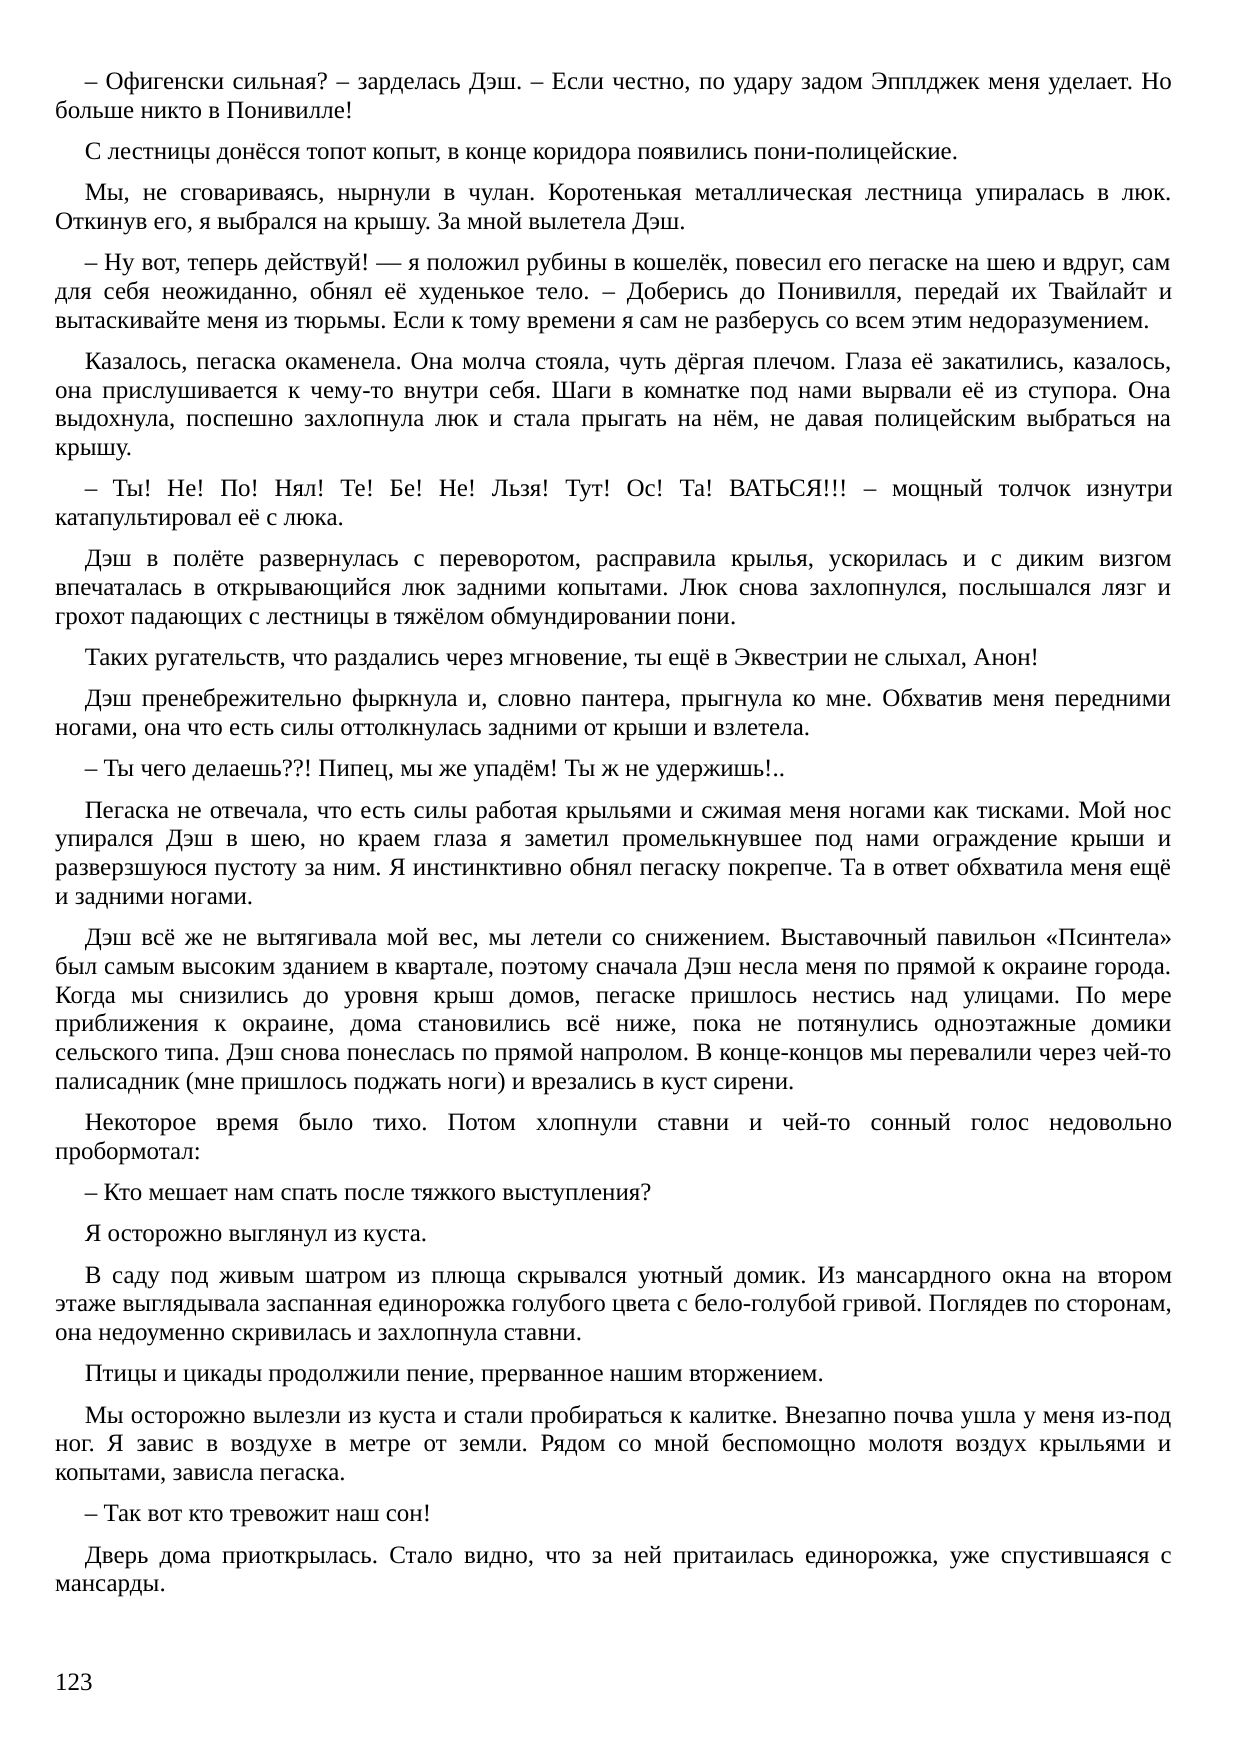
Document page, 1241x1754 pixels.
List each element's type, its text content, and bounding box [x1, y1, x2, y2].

text – Так вот кто тревожит наш сон! [55, 1498, 1173, 1527]
text – Офигенски сильная? – зарделась Дэш. – Если честно, по удару задом Эпплджек меня уделает. Но больше никто в Понивилле! [55, 66, 1173, 123]
text Некоторое время было тихо. Потом хлопнули ставни и чей-то сонный голос недовольно пробормотал: [55, 1107, 1173, 1165]
text – Кто мешает нам спать после тяжкого выступления? [55, 1177, 1173, 1206]
text С лестницы донёсся топот копыт, в конце коридора появились пони-полицейские. [55, 136, 1173, 165]
text Дверь дома приоткрылась. Стало видно, что за ней притаилась единорожка, уже спустившаяся с мансарды. [55, 1540, 1173, 1597]
text Дэш всё же не вытягивала мой вес, мы летели со снижением. Выставочный павильон «Псинтела» был самым высоким зданием в квартале, поэтому сначала Дэш несла меня по прямой к окраине города. Когда мы снизились до уровня крыш домов, пегаске пришлось нестись над улицами. По мере приближения к окраине, дома становились всё ниже, пока не потянулись одноэтажные домики сельского типа. Дэш снова понеслась по прямой напролом. В конце-концов мы перевалили через чей-то палисадник (мне пришлось поджать ноги) и врезались в куст сирени. [55, 922, 1173, 1095]
text Дэш в полёте развернулась с переворотом, расправила крылья, ускорилась и с диким визгом впечаталась в открывающийся люк задними копытами. Люк снова захлопнулся, послышался лязг и грохот падающих с лестницы в тяжёлом обмундировании пони. [55, 543, 1173, 630]
text Казалось, пегаска окаменела. Она молча стояла, чуть дёргая плечом. Глаза её закатились, казалось, она прислушивается к чему-то внутри себя. Шаги в комнатке под нами вырвали её из ступора. Она выдохнула, поспешно захлопнула люк и стала прыгать на нём, не давая полицейским выбраться на крышу. [55, 346, 1173, 461]
text Мы осторожно вылезли из куста и стали пробираться к калитке. Внезапно почва ушла у меня из-под ног. Я завис в воздухе в метре от земли. Рядом со мной беспомощно молотя воздух крыльями и копытами, зависла пегаска. [55, 1400, 1173, 1486]
text Я осторожно выглянул из куста. [55, 1218, 1173, 1247]
text В саду под живым шатром из плюща скрывался уютный домик. Из мансардного окна на втором этаже выглядывала заспанная единорожка голубого цвета с бело-голубой гривой. Поглядев по сторонам, она недоуменно скривилась и захлопнула ставни. [55, 1260, 1173, 1346]
text – Ну вот, теперь действуй! — я положил рубины в кошелёк, повесил его пегаске на шею и вдруг, сам для себя неожиданно, обнял её худенькое тело. – Доберись до Понивилля, передай их Твайлайт и вытаскивайте меня из тюрьмы. Если к тому времени я сам не разберусь со всем этим недоразумением. [55, 247, 1173, 333]
text Птицы и цикады продолжили пение, прерванное нашим вторжением. [55, 1358, 1173, 1387]
text Таких ругательств, что раздались через мгновение, ты ещё в Эквестрии не слыхал, Анон! [55, 642, 1173, 671]
text – Ты чего делаешь??! Пипец, мы же упадём! Ты ж не удержишь!.. [55, 753, 1173, 782]
text Дэш пренебрежительно фыркнула и, словно пантера, прыгнула ко мне. Обхватив меня передними ногами, она что есть силы оттолкнулась задними от крыши и взлетела. [55, 683, 1173, 741]
text Мы, не сговариваясь, нырнули в чулан. Коротенькая металлическая лестница упиралась в люк. Откинув его, я выбрался на крышу. За мной вылетела Дэш. [55, 177, 1173, 235]
text Пегаска не отвечала, что есть силы работая крыльями и сжимая меня ногами как тисками. Мой нос упирался Дэш в шею, но краем глаза я заметил промелькнувшее под нами ограждение крыши и разверзшуюся пустоту за ним. Я инстинктивно обнял пегаску покрепче. Та в ответ обхватила меня ещё и задними ногами. [55, 795, 1173, 910]
text – Ты! Не! По! Нял! Те! Бе! Не! Льзя! Тут! Ос! Та! ВАТЬСЯ!!! – мощный толчок изнутри катапультировал её с люка. [55, 473, 1173, 531]
